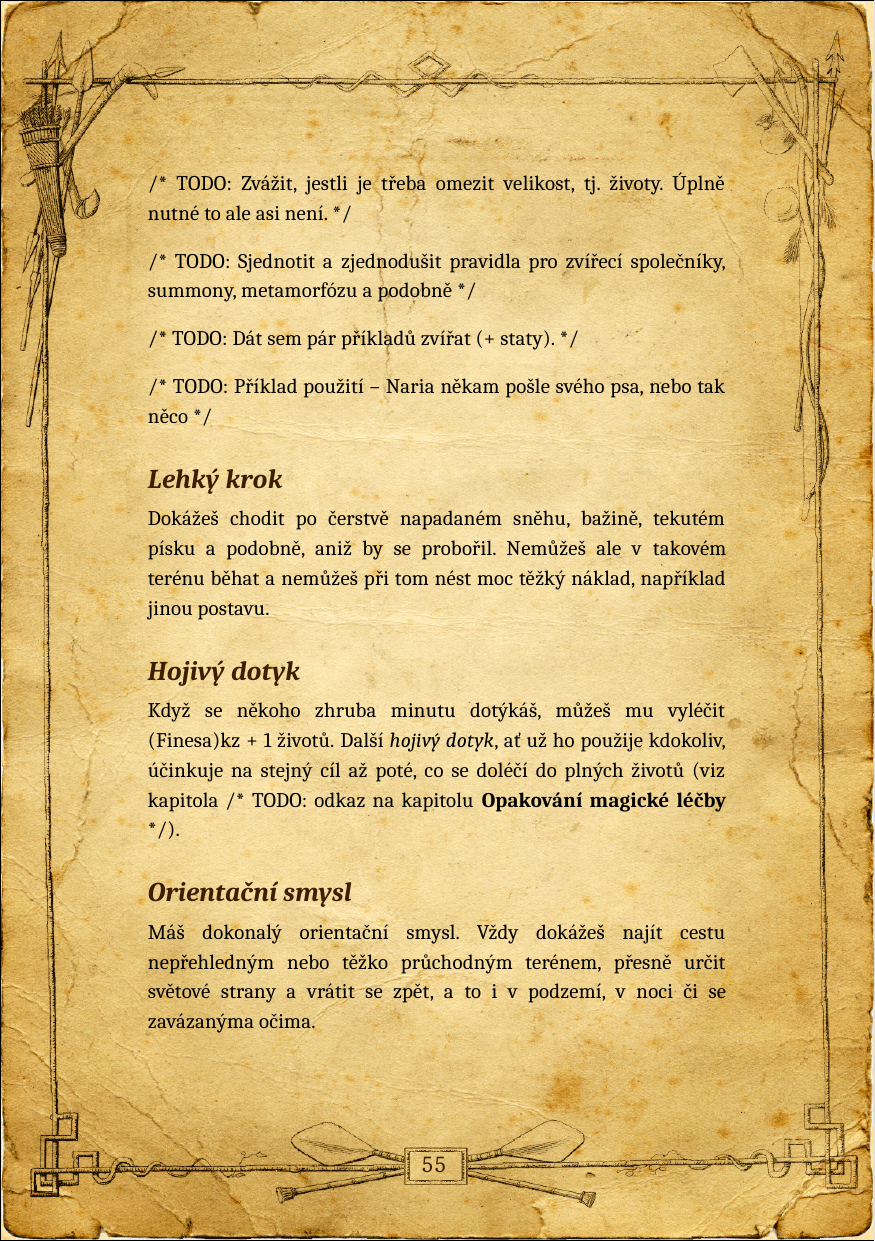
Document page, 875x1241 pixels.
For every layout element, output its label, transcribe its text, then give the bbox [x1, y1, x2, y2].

picture [1, 1, 874, 1240]
subtitle Orientační smysl [148, 877, 726, 909]
text /* TODO: Sjednotit a⁠ zjednodušit pravidla pro zvířecí společníky, summony, metamorfózu a⁠ podobně */ [148, 249, 726, 303]
text Dokážeš chodit po čerstvě napadaném sněhu, bažině, tekutém písku a⁠ podobně, aniž by se probořil. Nemůžeš ale v⁠ takovém terénu běhat a⁠ nemůžeš při tom nést moc těžký náklad, například jinou postavu. [148, 507, 726, 620]
text /* TODO: Dát sem pár příkladů zvířat (+ staty). */ [148, 327, 726, 351]
text Když se někoho zhruba minutu dotýkáš, můžeš mu vyléčit (Finesa)kz + 1 životů. Další hojivý dotyk, ať už ho použije kdokoliv, účinkuje na stejný cíl až poté, co se doléčí do plných životů (viz kapitola /* TODO: odkaz na kapitolu Opakování magické léčby */). [148, 698, 726, 842]
text Máš dokonalý orientační smysl. Vždy dokážeš najít cestu nepřehledným nebo těžko průchodným terénem, přesně určit světové strany a⁠ vrátit se zpět, a⁠ to i⁠ v⁠ podzemí, v⁠ noci či se zavázanýma očima. [148, 920, 726, 1034]
text /* TODO: Příklad použití – Naria někam pošle svého psa, nebo tak něco */ [148, 374, 726, 428]
text /* TODO: Zvážit, jestli je třeba omezit velikost, tj. životy. Úplně nutné to ale asi není. */ [148, 172, 726, 226]
subtitle Lehký krok [148, 464, 726, 495]
subtitle Hojivý dotyk [148, 656, 726, 687]
